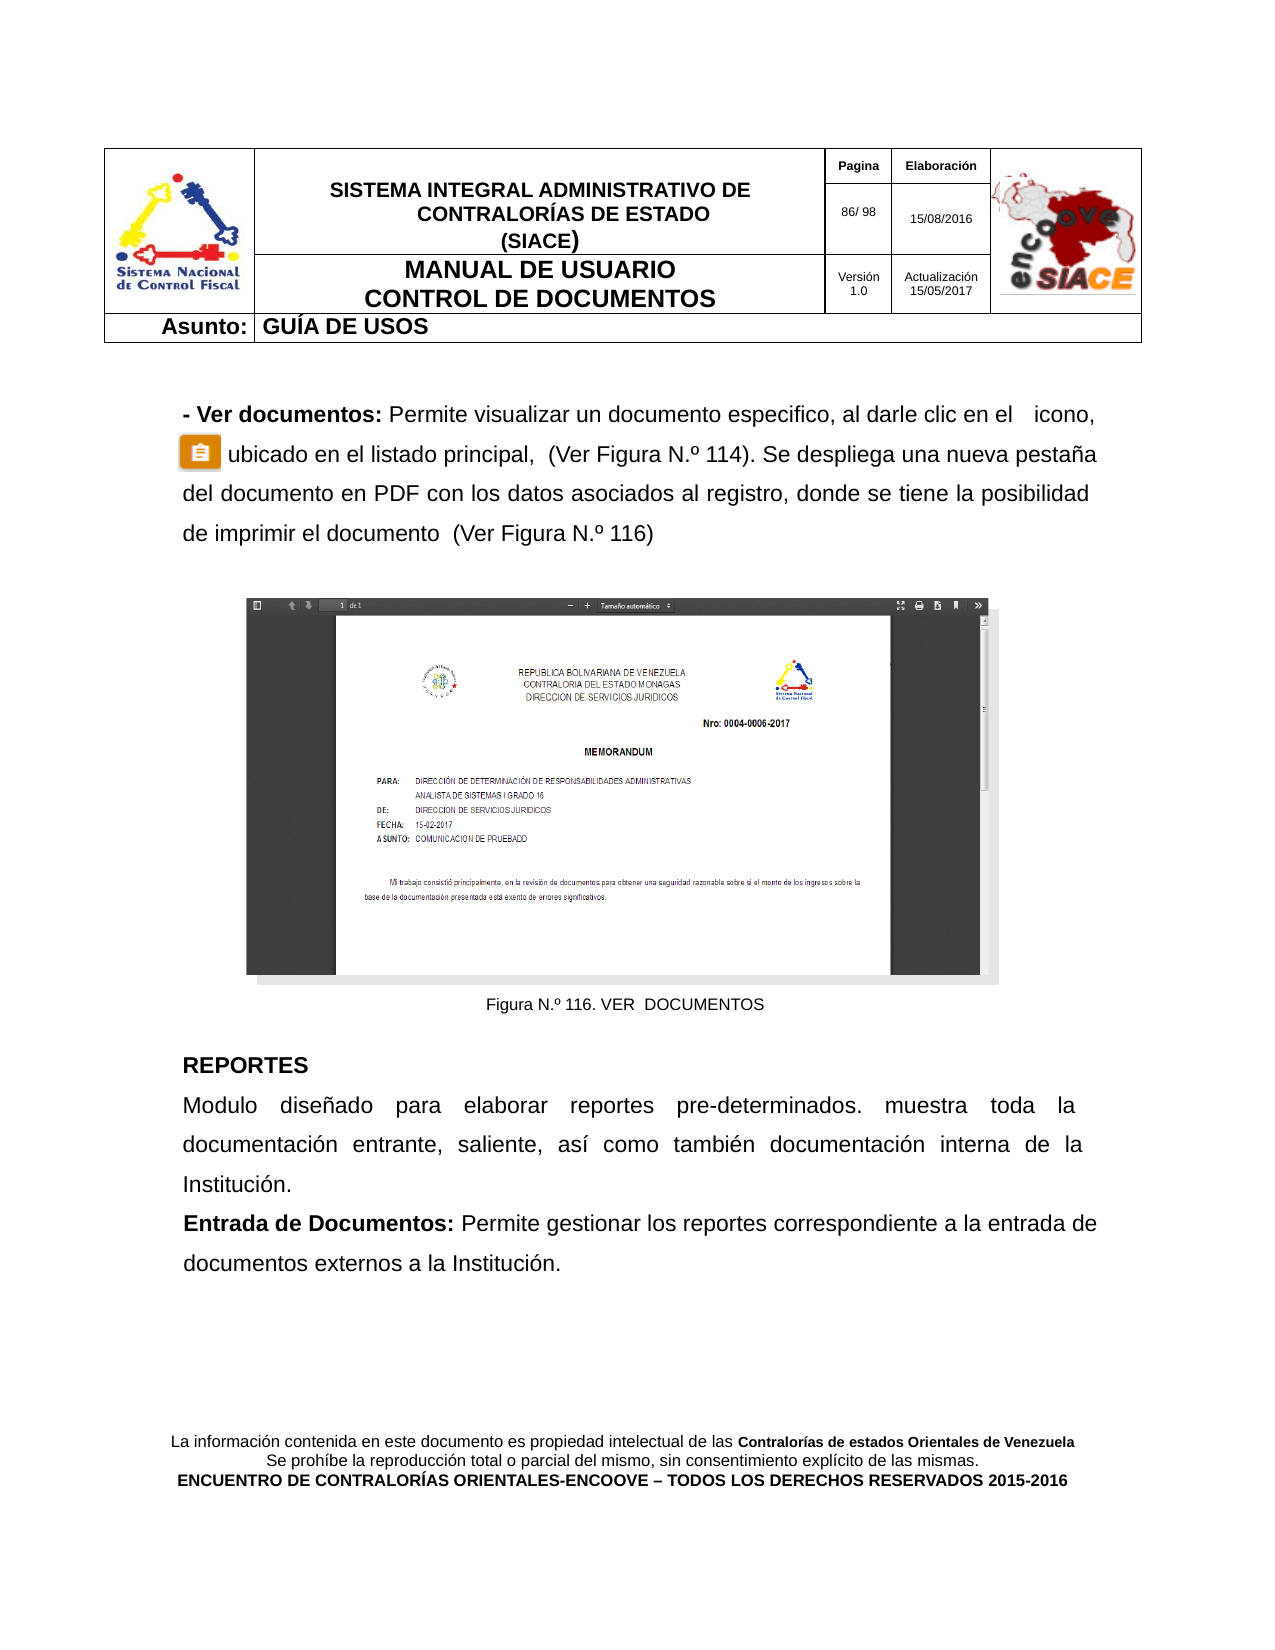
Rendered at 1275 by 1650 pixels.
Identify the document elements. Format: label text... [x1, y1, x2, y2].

list Entrada de Documentos: Permite gestionar los reportes correspondiente a la entrada de documentos externos a la Institución. [183, 1210, 1098, 1276]
picture [991, 169, 1137, 296]
text - Ver documentos: Permite visualizar un documento especifico, al darle clic en el icono, ubicado en el listado principal, (Ver Figura N.º 114). Se despliega una nueva pestaña del documento en PDF con los datos asociados al registro, donde se tiene la posibilidad de imprimir el documento (Ver Figura N.º 116) [148, 401, 1098, 546]
text Figura N.º 116. VER DOCUMENTOS [148, 599, 1098, 1014]
list Modulo diseñado para elaborar reportes pre-determinados. muestra toda la documentación entrante, saliente, así como también documentación interna de la Institución. [148, 1092, 1098, 1197]
picture [106, 169, 252, 296]
list REPORTES [148, 1052, 1098, 1078]
